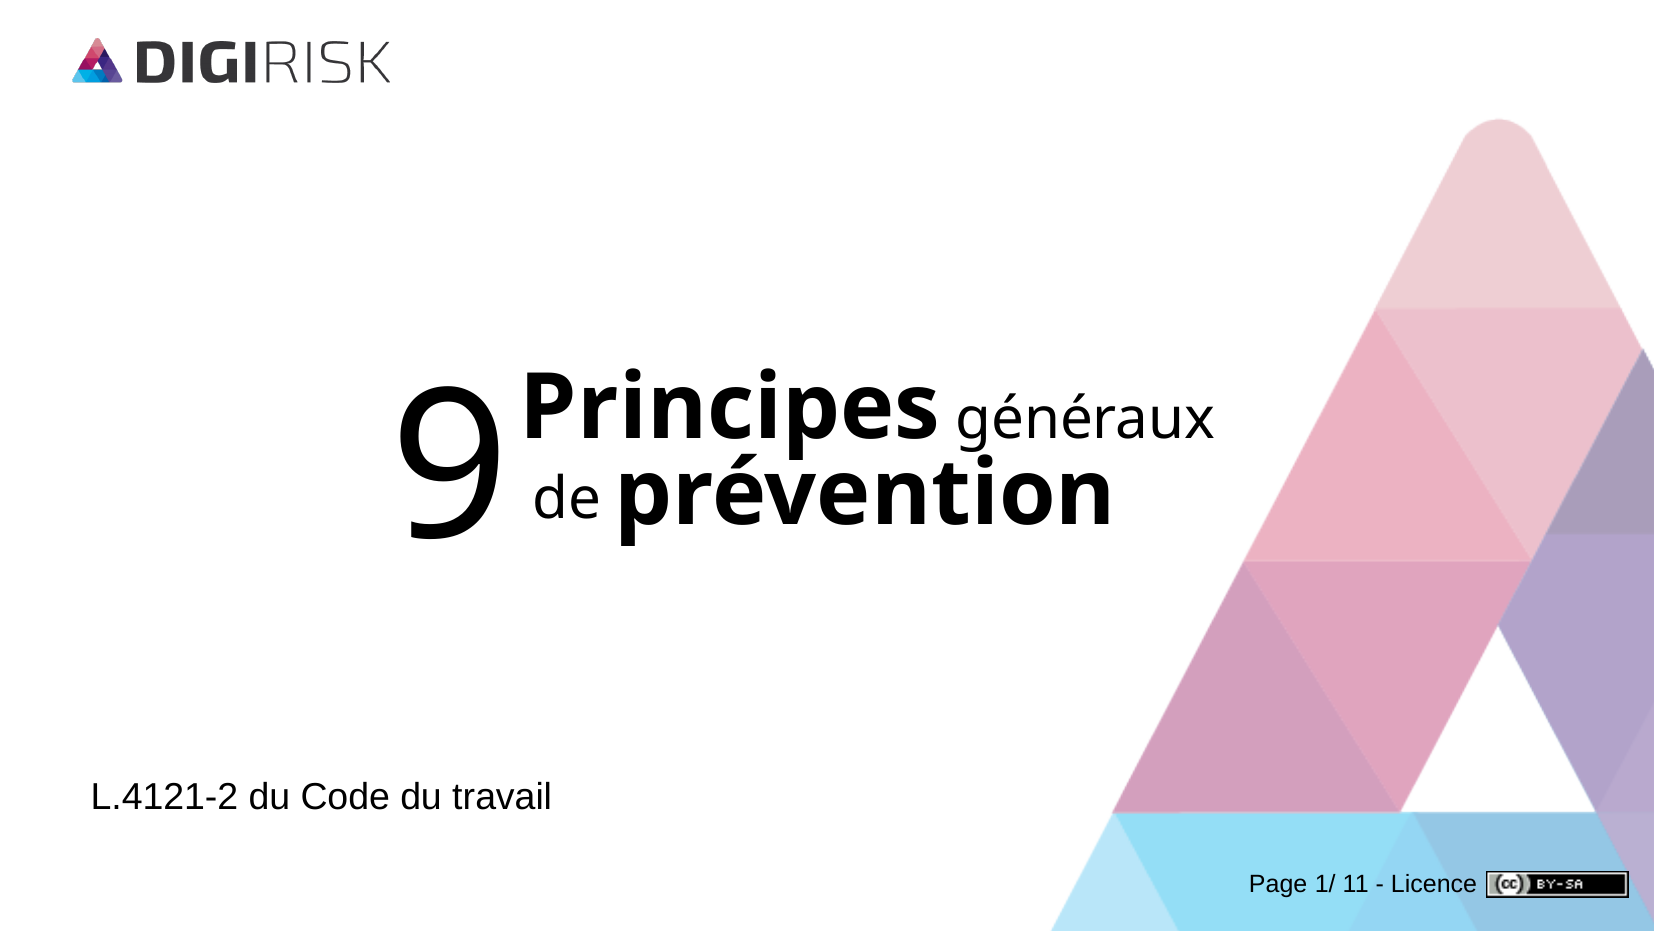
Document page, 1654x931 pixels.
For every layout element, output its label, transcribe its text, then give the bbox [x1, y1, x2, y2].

text_box Principes généraux [505, 333, 1241, 456]
text_box de [518, 448, 624, 532]
picture [1486, 871, 1629, 898]
text_box L.4121-2 du Code du travail [65, 767, 567, 825]
text_box 9 [375, 307, 518, 566]
picture [70, 35, 390, 83]
text_box prévention [599, 419, 1193, 562]
